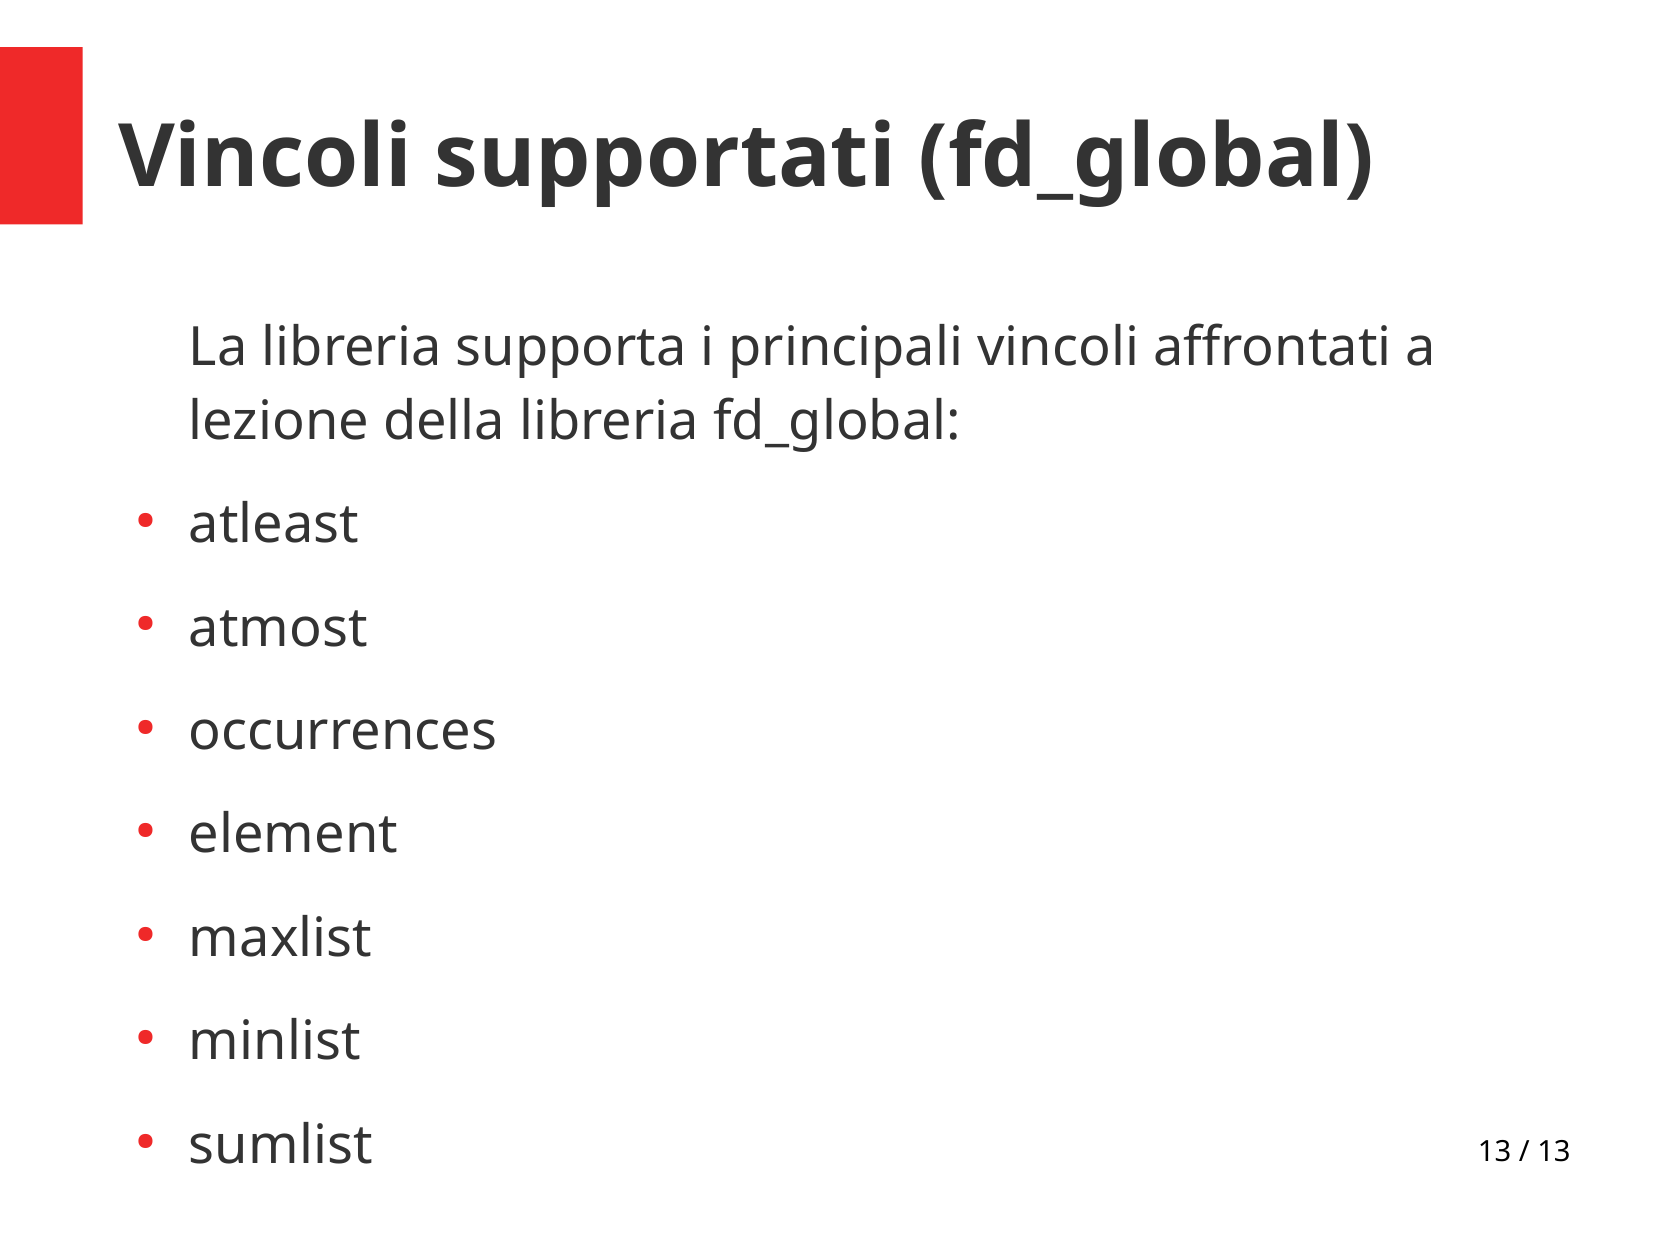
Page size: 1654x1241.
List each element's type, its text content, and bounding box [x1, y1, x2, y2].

title Vincoli supportati (fd_global) [118, 49, 1571, 257]
list La libreria supporta i principali vincoli affrontati a lezione della libreria fd_global: atleast atmost occurrences element maxlist minlist sumlist [118, 307, 1536, 1027]
